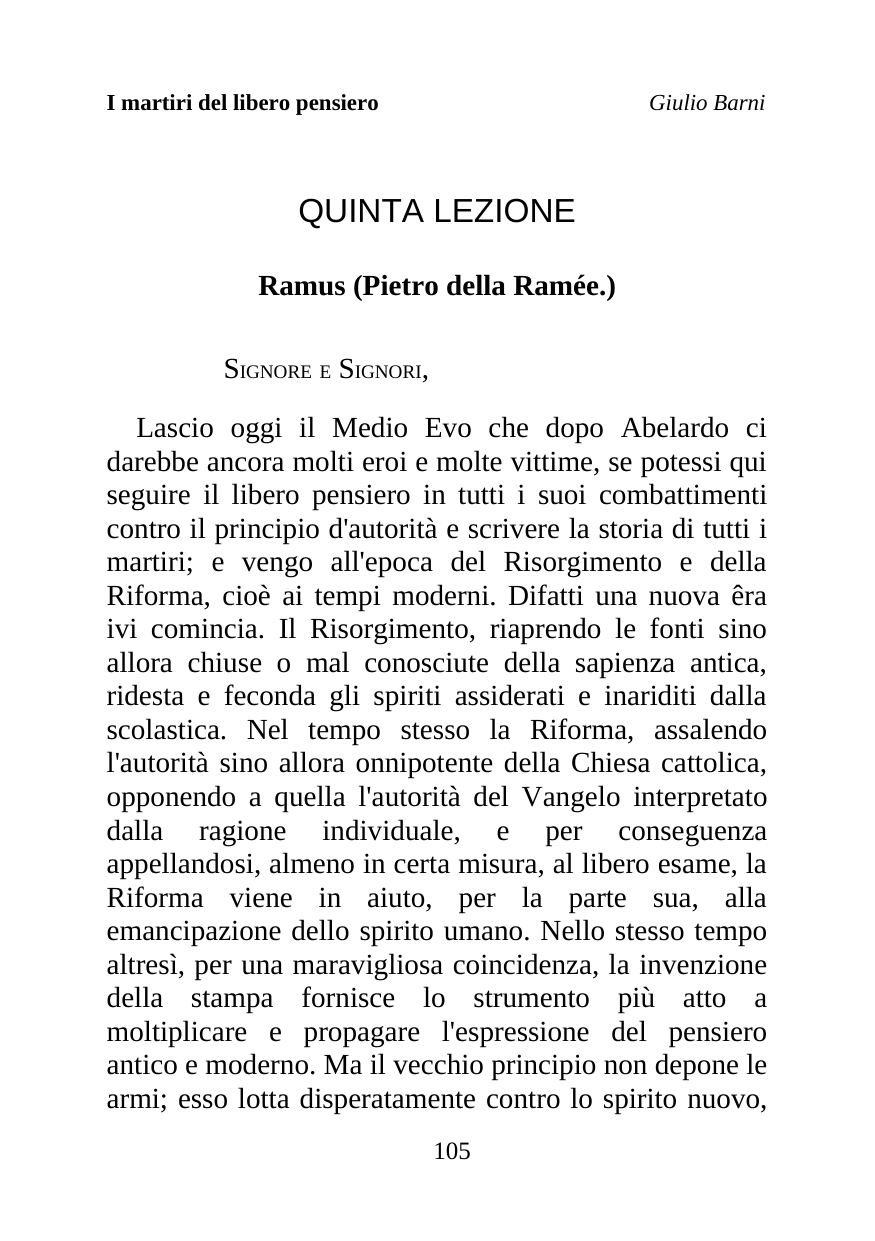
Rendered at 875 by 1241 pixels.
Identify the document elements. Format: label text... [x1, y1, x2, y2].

subtitle QUINTA LEZIONE Ramus (Pietro della Ramée.) [106, 191, 768, 302]
text Signore e Signori, [106, 352, 768, 385]
text Lascio oggi il Medio Evo che dopo Abelardo ci darebbe ancora molti eroi e molte vittime, se potessi qui seguire il libero pensiero in tutti i suoi combattimenti contro il principio d'autorità e scrivere la storia di tutti i martiri; e vengo all'epoca del Risorgimento e della Riforma, cioè ai tempi moderni. Difatti una nuova êra ivi comincia. Il Risorgimento, riaprendo le fonti sino allora chiuse o mal conosciute della sapienza antica, ridesta e feconda gli spiriti assiderati e inariditi dalla scolastica. Nel tempo stesso la Riforma, assalendo l'autorità sino allora onnipotente della Chiesa cattolica, opponendo a quella l'autorità del Vangelo interpretato dalla ragione individuale, e per conseguenza appellandosi, almeno in certa misura, al libero esame, la Riforma viene in aiuto, per la parte sua, alla emancipazione dello spirito umano. Nello stesso tempo altresì, per una maravigliosa coincidenza, la invenzione della stampa fornisce lo strumento più atto a moltiplicare e propagare l'espressione del pensiero antico e moderno. Ma il vecchio principio non depone le armi; esso lotta disperatamente contro lo spirito nuovo, [106, 410, 768, 1114]
